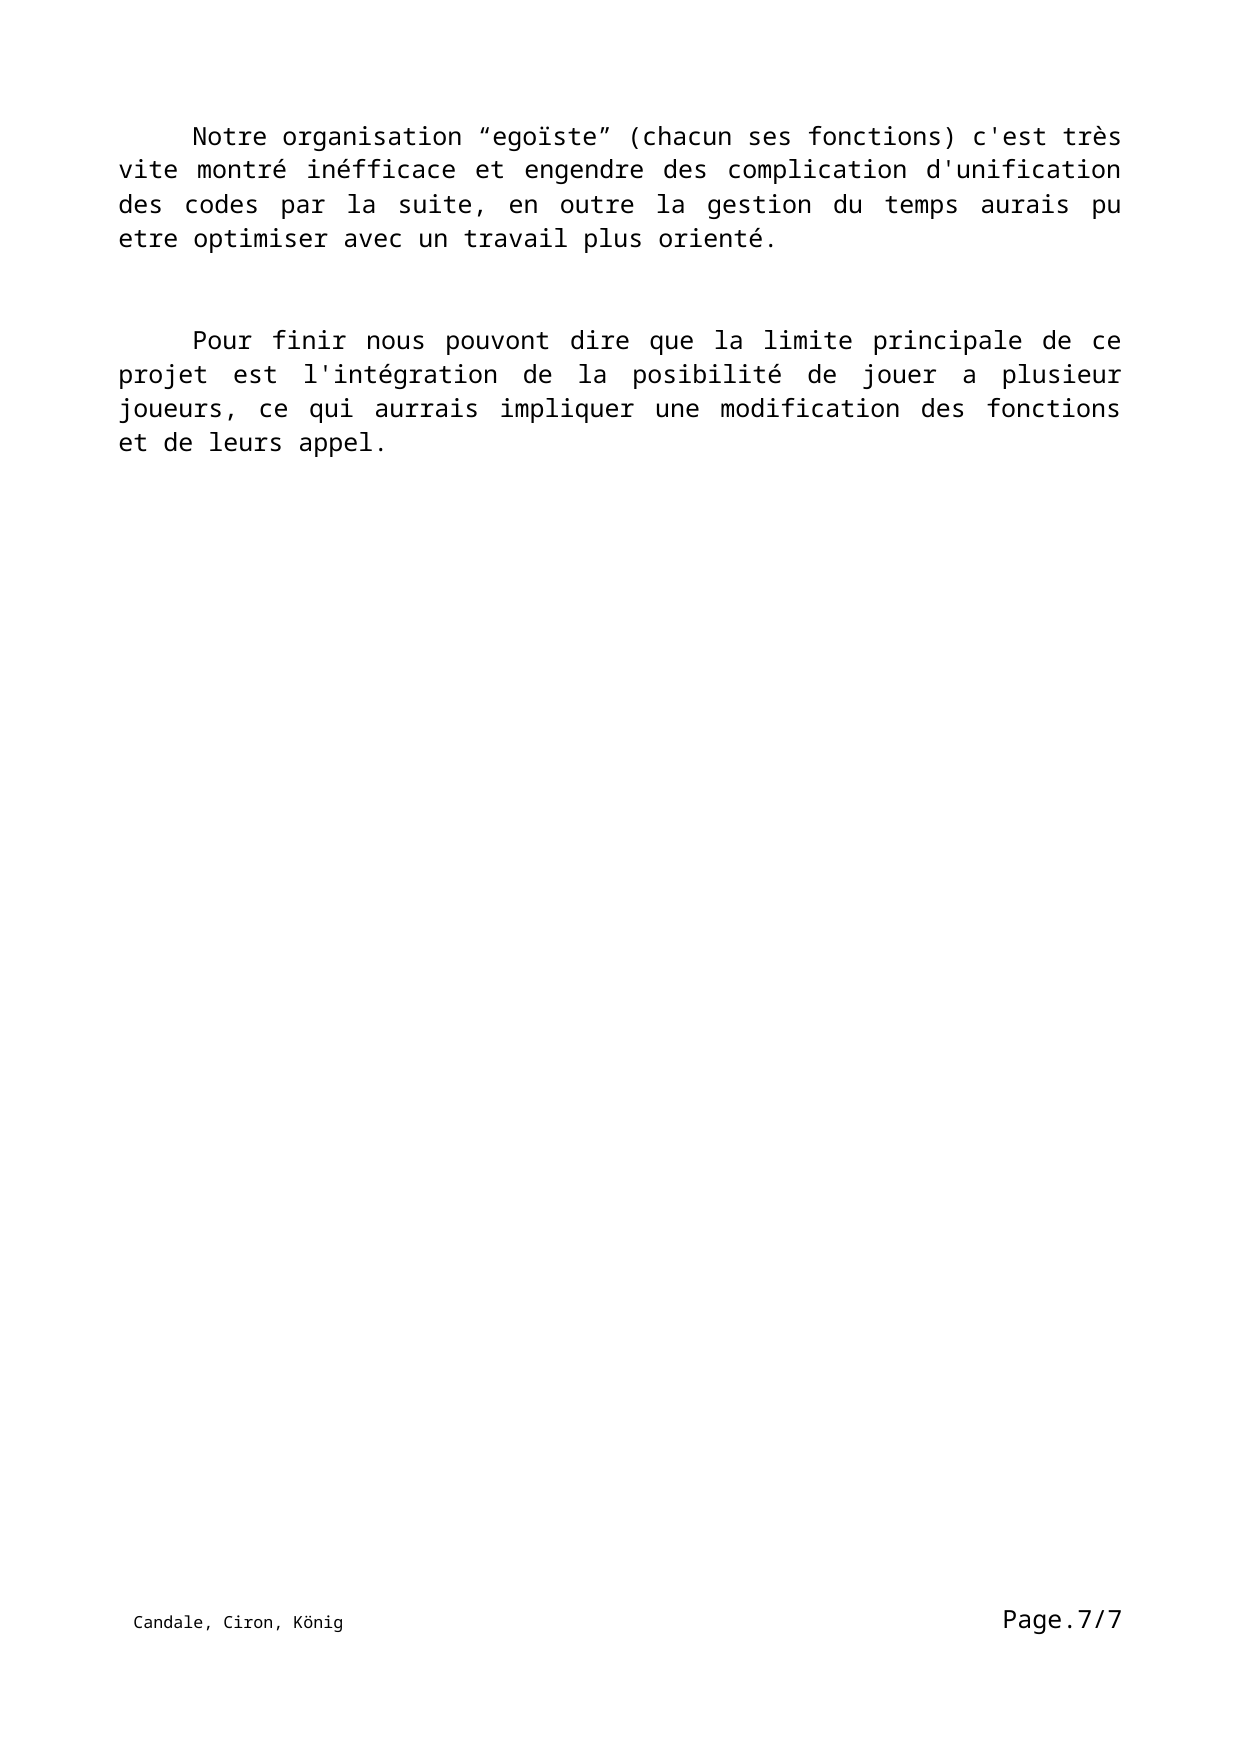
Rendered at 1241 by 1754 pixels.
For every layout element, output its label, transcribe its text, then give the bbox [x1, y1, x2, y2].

text Pour finir nous pouvont dire que la limite principale de ce projet est l'intégration de la posibilité de jouer a plusieur joueurs, ce qui aurrais impliquer une modification des fonctions et de leurs appel. [118, 322, 1122, 459]
text Notre organisation “egoïste” (chacun ses fonctions) c'est très vite montré inéfficace et engendre des complication d'unification des codes par la suite, en outre la gestion du temps aurais pu etre optimiser avec un travail plus orienté. [118, 118, 1122, 254]
